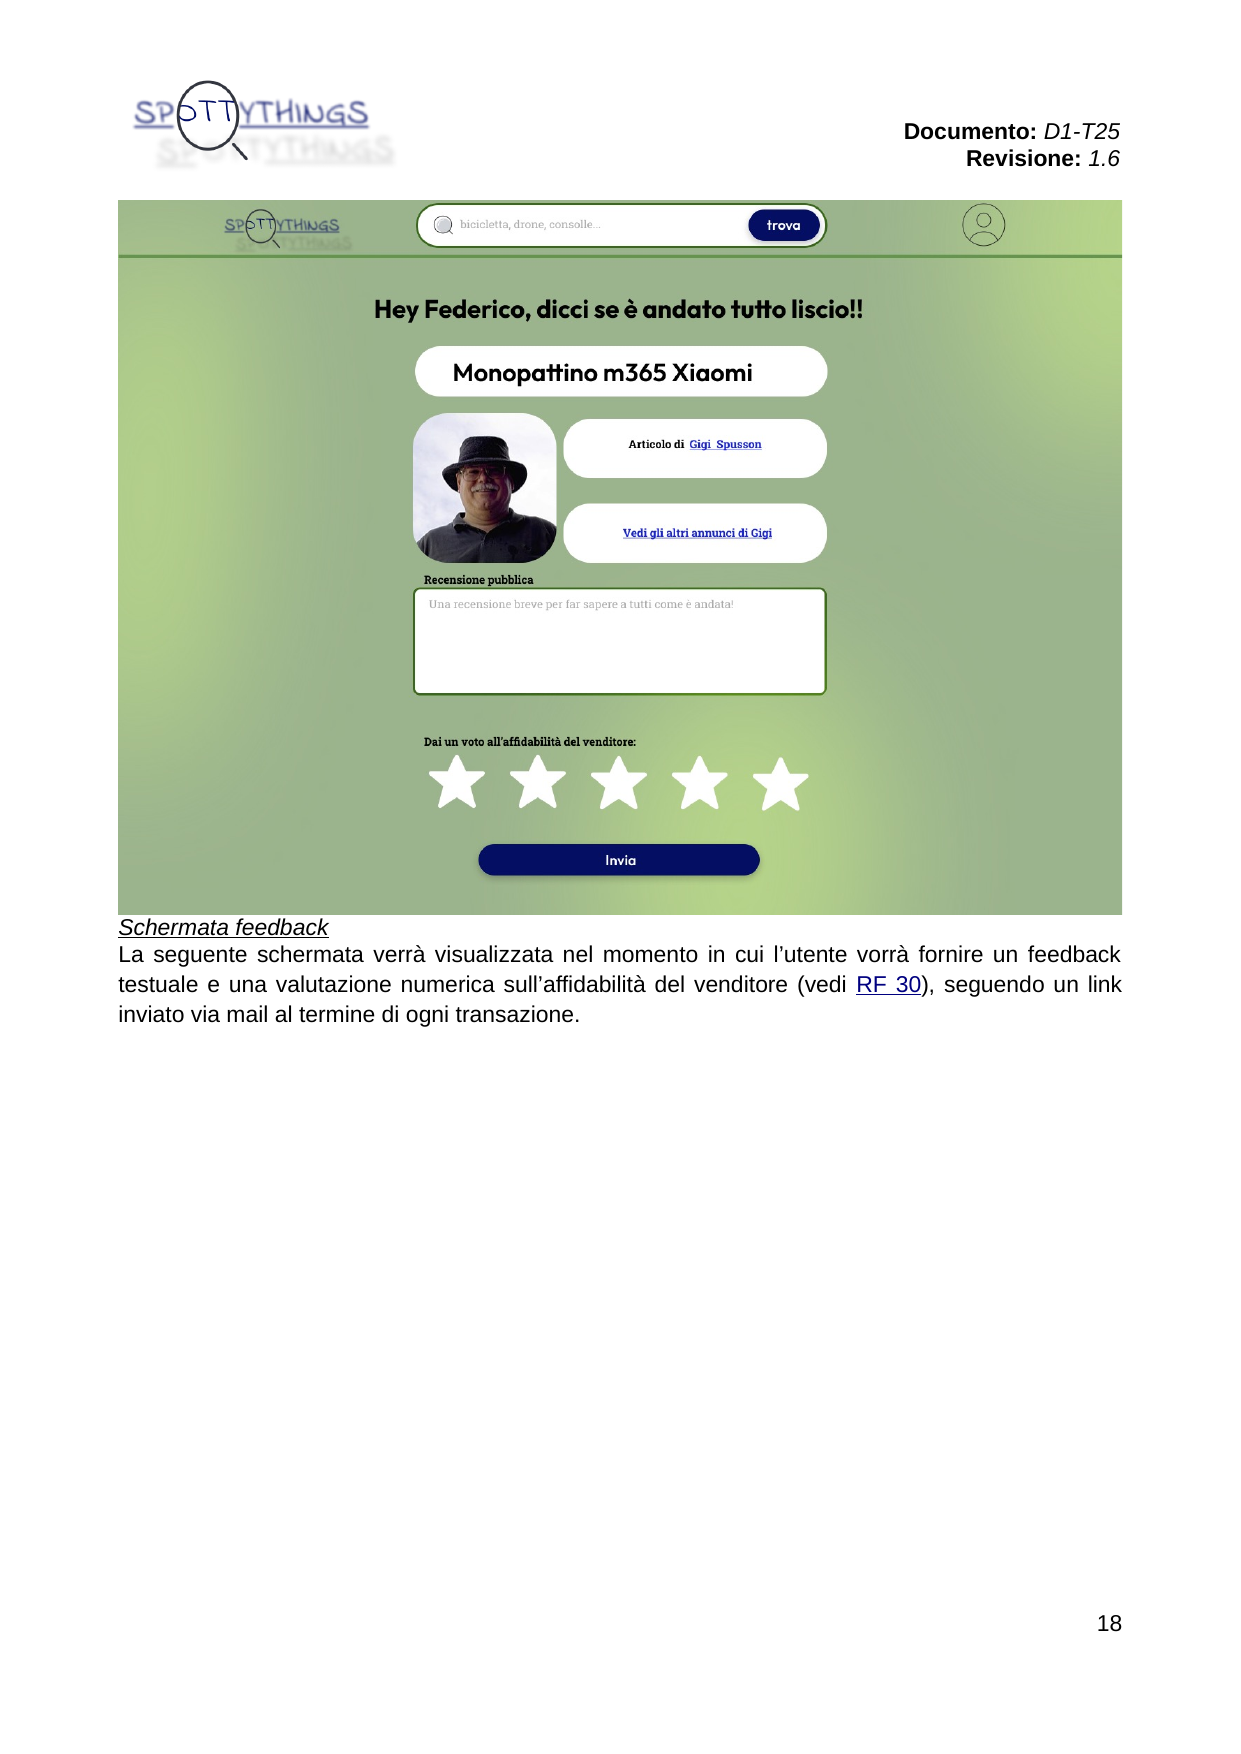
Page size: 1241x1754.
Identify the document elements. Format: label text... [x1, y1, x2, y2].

text La seguente schermata verrà visualizzata nel momento in cui l’utente vorrà fornire un feedback testuale e una valutazione numerica sull’affidabilità del venditore (vedi RF 30), seguendo un link inviato via mail al termine di ogni transazione. [118, 941, 1122, 1027]
picture [123, 73, 399, 187]
picture [118, 200, 1123, 915]
text Schermata feedback [118, 915, 1122, 941]
